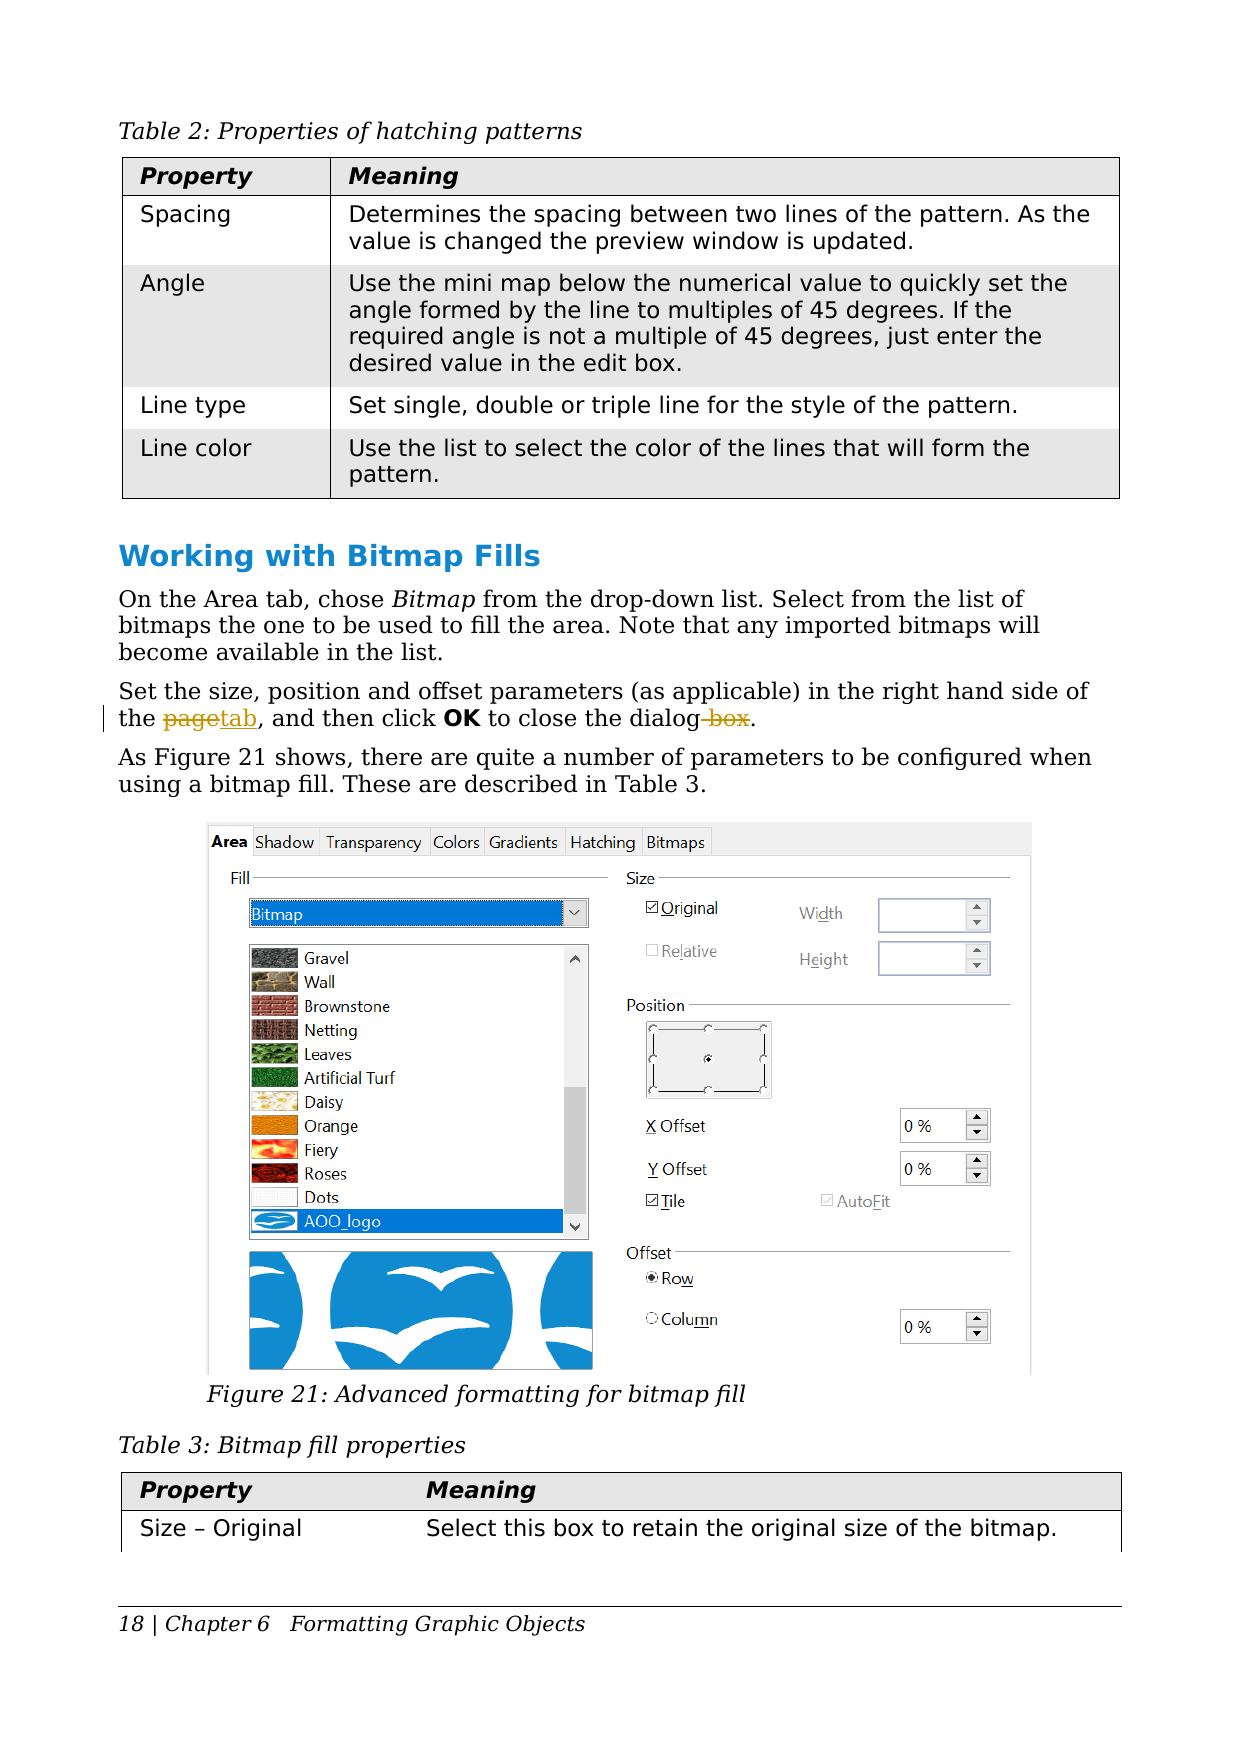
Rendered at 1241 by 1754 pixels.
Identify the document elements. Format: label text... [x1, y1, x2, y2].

table_header Property [122, 1473, 408, 1510]
text Table 3: Bitmap fill properties [118, 1432, 1122, 1459]
table_cell Angle [123, 265, 330, 387]
picture [206, 822, 1032, 1375]
table_cell Spacing [123, 196, 330, 264]
text On the Area tab, chose Bitmap from the drop‑down list. Select from the list of bitmaps the one to be used to fill the area. Note that any imported bitmaps will become available in the list. [118, 586, 1122, 666]
table_header Property [123, 158, 330, 195]
text Table 2: Properties of hatching patterns [118, 118, 1122, 145]
table_cell Determines the spacing between two lines of the pattern. As the value is changed the preview window is updated. [331, 196, 1119, 264]
table_cell Line type [123, 387, 330, 429]
table_cell Select this box to retain the original size of the bitmap. [408, 1511, 1121, 1552]
table_header Meaning [331, 158, 1119, 195]
table_cell Line color [123, 429, 330, 498]
text As Figure 21 shows, there are quite a number of parameters to be configured when using a bitmap fill. These are described in Table 3. [118, 744, 1122, 797]
table_header Meaning [408, 1473, 1121, 1510]
subtitle Working with Bitmap Fills [118, 539, 1122, 573]
table_cell Use the mini map below the numerical value to quickly set the angle formed by the line to multiples of 45 degrees. If the required angle is not a multiple of 45 degrees, just enter the desired value in the edit box. [331, 265, 1119, 387]
text Set the size, position and offset parameters (as applicable) in the right hand side of the tab, and then click OK to close the dialog. [118, 678, 1122, 732]
table_cell Size – Original [122, 1511, 408, 1552]
table_cell Use the list to select the color of the lines that will form the pattern. [331, 429, 1119, 498]
text Figure 21: Advanced formatting for bitmap fill [207, 1381, 1033, 1408]
table_cell Set single, double or triple line for the style of the pattern. [331, 387, 1119, 429]
